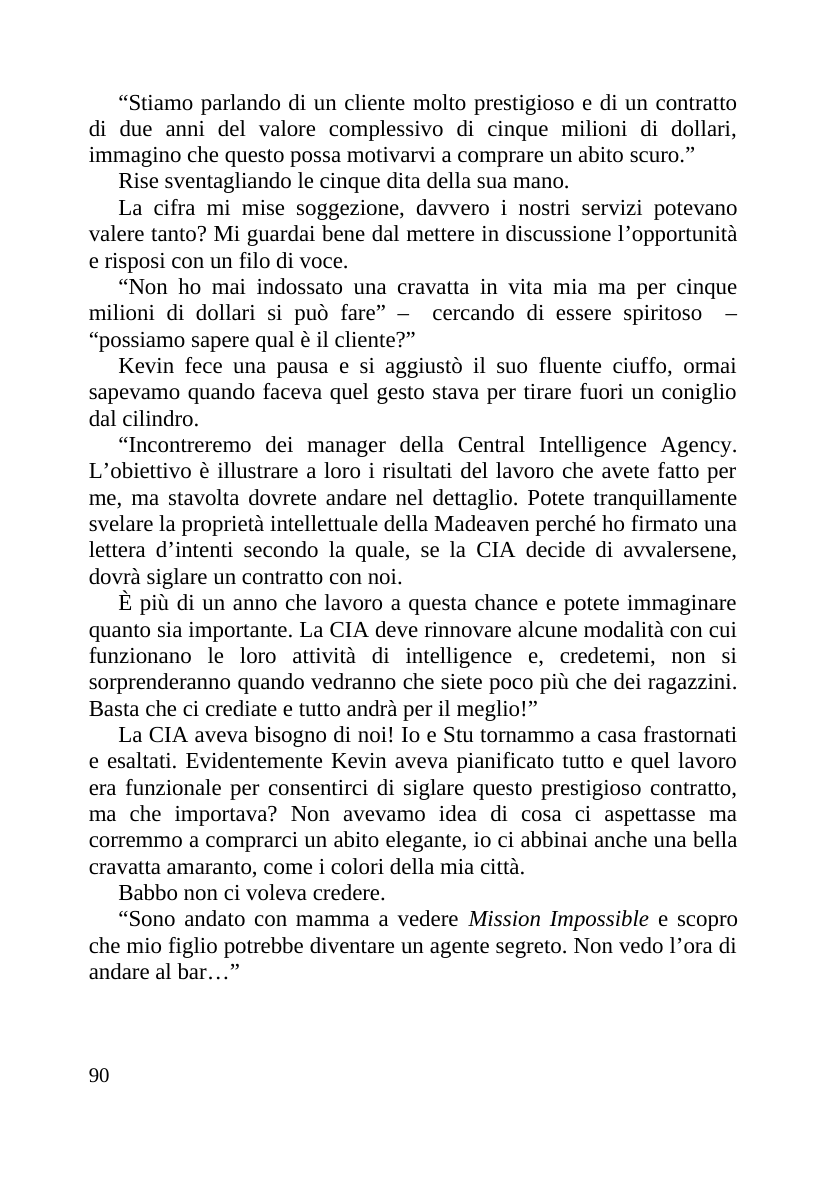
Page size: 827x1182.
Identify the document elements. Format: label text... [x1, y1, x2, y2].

text è più di un anno che lavoro a questa chance e potete immaginare quanto sia importante. La CIA deve rinnovare alcune modalità con cui funzionano le loro attività di intelligence e, credetemi, non si sorprenderanno quando vedranno che siete poco più che dei ragazzini. Basta che ci crediate e tutto andrà per il meglio!” [88, 589, 738, 721]
text La CIA aveva bisogno di noi! Io e Stu tornammo a casa frastornati e esaltati. Evidentemente Kevin aveva pianificato tutto e quel lavoro era funzionale per consentirci di siglare questo prestigioso contratto, ma che importava? Non avevamo idea di cosa ci aspettasse ma corremmo a comprarci un abito elegante, io ci abbinai anche una bella cravatta amaranto, come i colori della mia città. [88, 721, 738, 879]
text “Sono andato con mamma a vedere Mission Impossible e scopro che mio figlio potrebbe diventare un agente segreto. Non vedo l’ora di andare al bar…” [88, 906, 738, 984]
text Babbo non ci voleva credere. [88, 879, 738, 906]
text “Incontreremo dei manager della Central Intelligence Agency. L’obiettivo è illustrare a loro i risultati del lavoro che avete fatto per me, ma stavolta dovrete andare nel dettaglio. Potete tranquillamente svelare la proprietà intellettuale della Madeaven perché ho firmato una lettera d’intenti secondo la quale, se la CIA decide di avvalersene, dovrà siglare un contratto con noi. [88, 431, 738, 589]
text “Stiamo parlando di un cliente molto prestigioso e di un contratto di due anni del valore complessivo di cinque milioni di dollari, immagino che questo possa motivarvi a comprare un abito scuro.” [88, 88, 738, 168]
text Rise sventagliando le cinque dita della sua mano. [88, 168, 738, 194]
text La cifra mi mise soggezione, davvero i nostri servizi potevano valere tanto? Mi guardai bene dal mettere in discussione l’opportunità e risposi con un filo di voce. [88, 194, 738, 273]
text Kevin fece una pausa e si aggiustò il suo fluente ciuffo, ormai sapevamo quando faceva quel gesto stava per tirare fuori un coniglio dal cilindro. [88, 352, 738, 431]
text “Non ho mai indossato una cravatta in vita mia ma per cinque milioni di dollari si può fare” – cercando di essere spiritoso – “possiamo sapere qual è il cliente?” [88, 273, 738, 352]
